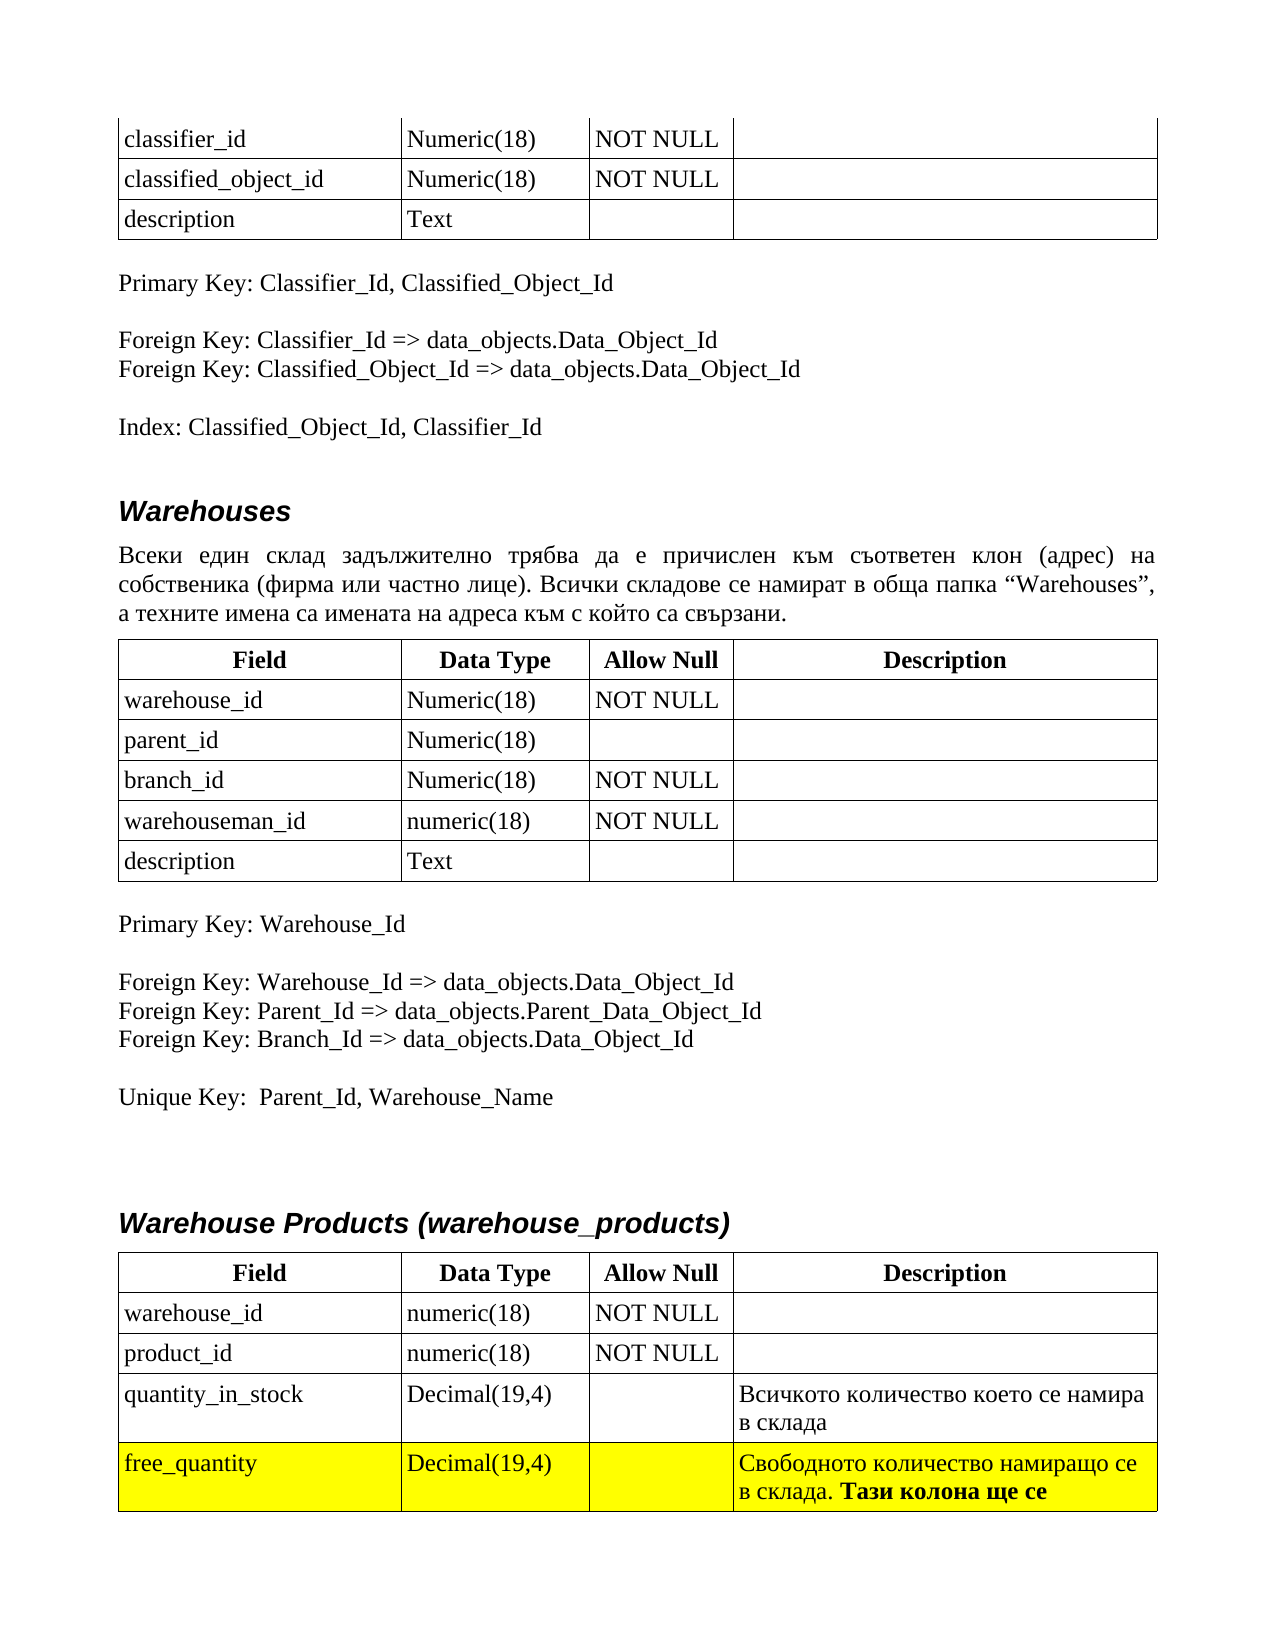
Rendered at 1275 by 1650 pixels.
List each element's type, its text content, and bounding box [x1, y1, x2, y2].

table_cell [734, 761, 1157, 800]
table_cell quantity_in_stock [119, 1374, 401, 1442]
table_cell description [119, 200, 401, 239]
table_cell [590, 200, 733, 239]
table_cell warehouseman_id [119, 801, 401, 840]
table_cell numeric(18) [402, 801, 589, 840]
table_cell NOT NULL [590, 801, 733, 840]
text Всеки един склад задължително трябва да е причислен към съответен клон (адрес) на собственика (фирма или частно лице). Всички складове се намират в обща папка “Warehouses”, а техните имена са имената на адреса към с който са свързани. [118, 540, 1157, 626]
table_cell Text [402, 841, 589, 881]
text Foreign Key: Classified_Object_Id => data_objects.Data_Object_Id [118, 354, 1157, 383]
table_cell [734, 1334, 1157, 1373]
table_cell [734, 680, 1157, 719]
table_cell NOT NULL [590, 761, 733, 800]
text Foreign Key: Warehouse_Id => data_objects.Data_Object_Id [118, 967, 1157, 996]
table_cell branch_id [119, 761, 401, 800]
table_cell [734, 1293, 1157, 1333]
table_header Description [734, 1253, 1157, 1292]
table_cell description [119, 841, 401, 881]
table_cell [734, 200, 1157, 239]
table_cell Text [402, 200, 589, 239]
table_cell NOT NULL [590, 159, 733, 199]
table_header Field [119, 1253, 401, 1292]
table_header Data Type [402, 1253, 589, 1292]
table_cell Decimal(19,4) [402, 1443, 589, 1511]
subtitle Warehouses [118, 494, 1157, 528]
table_cell warehouse_id [119, 1293, 401, 1333]
text Index: Classified_Object_Id, Classifier_Id [118, 412, 1157, 440]
table_cell Decimal(19,4) [402, 1374, 589, 1442]
table_cell Свободното количество намиращо се в склада. Тази колона ще се [734, 1443, 1157, 1511]
text Primary Key: Warehouse_Id [118, 909, 1157, 938]
table_cell Всичкото количество което се намира в склада [734, 1374, 1157, 1442]
table_cell Numeric(18) [402, 118, 589, 158]
subtitle Warehouse Products (warehouse_products) [118, 1206, 1157, 1239]
table_cell [734, 720, 1157, 760]
table_cell NOT NULL [590, 1293, 733, 1333]
table_header Data Type [402, 640, 589, 679]
table_cell [590, 841, 733, 881]
text Foreign Key: Classifier_Id => data_objects.Data_Object_Id [118, 325, 1157, 354]
table_cell Numeric(18) [402, 680, 589, 719]
table_cell warehouse_id [119, 680, 401, 719]
table_cell classifier_id [119, 118, 401, 158]
table_cell NOT NULL [590, 680, 733, 719]
table_cell Numeric(18) [402, 159, 589, 199]
table_cell parent_id [119, 720, 401, 760]
table_cell numeric(18) [402, 1334, 589, 1373]
table_cell free_quantity [119, 1443, 401, 1511]
table_cell [590, 1374, 733, 1442]
table_header Allow Null [590, 640, 733, 679]
table_cell [734, 159, 1157, 199]
table_cell Numeric(18) [402, 761, 589, 800]
text Primary Key: Classifier_Id, Classified_Object_Id [118, 268, 1157, 297]
table_cell NOT NULL [590, 1334, 733, 1373]
table_cell Numeric(18) [402, 720, 589, 760]
text Foreign Key: Parent_Id => data_objects.Parent_Data_Object_Id [118, 996, 1157, 1024]
table_cell [734, 118, 1157, 158]
text Unique Key: Parent_Id, Warehouse_Name [118, 1082, 1157, 1111]
table_cell [734, 841, 1157, 881]
table_cell classified_object_id [119, 159, 401, 199]
table_header Allow Null [590, 1253, 733, 1292]
table_cell product_id [119, 1334, 401, 1373]
table_header Description [734, 640, 1157, 679]
table_cell [590, 1443, 733, 1511]
table_header Field [119, 640, 401, 679]
table_cell [590, 720, 733, 760]
table_cell numeric(18) [402, 1293, 589, 1333]
table_cell NOT NULL [590, 118, 733, 158]
table_cell [734, 801, 1157, 840]
text Foreign Key: Branch_Id => data_objects.Data_Object_Id [118, 1024, 1157, 1053]
